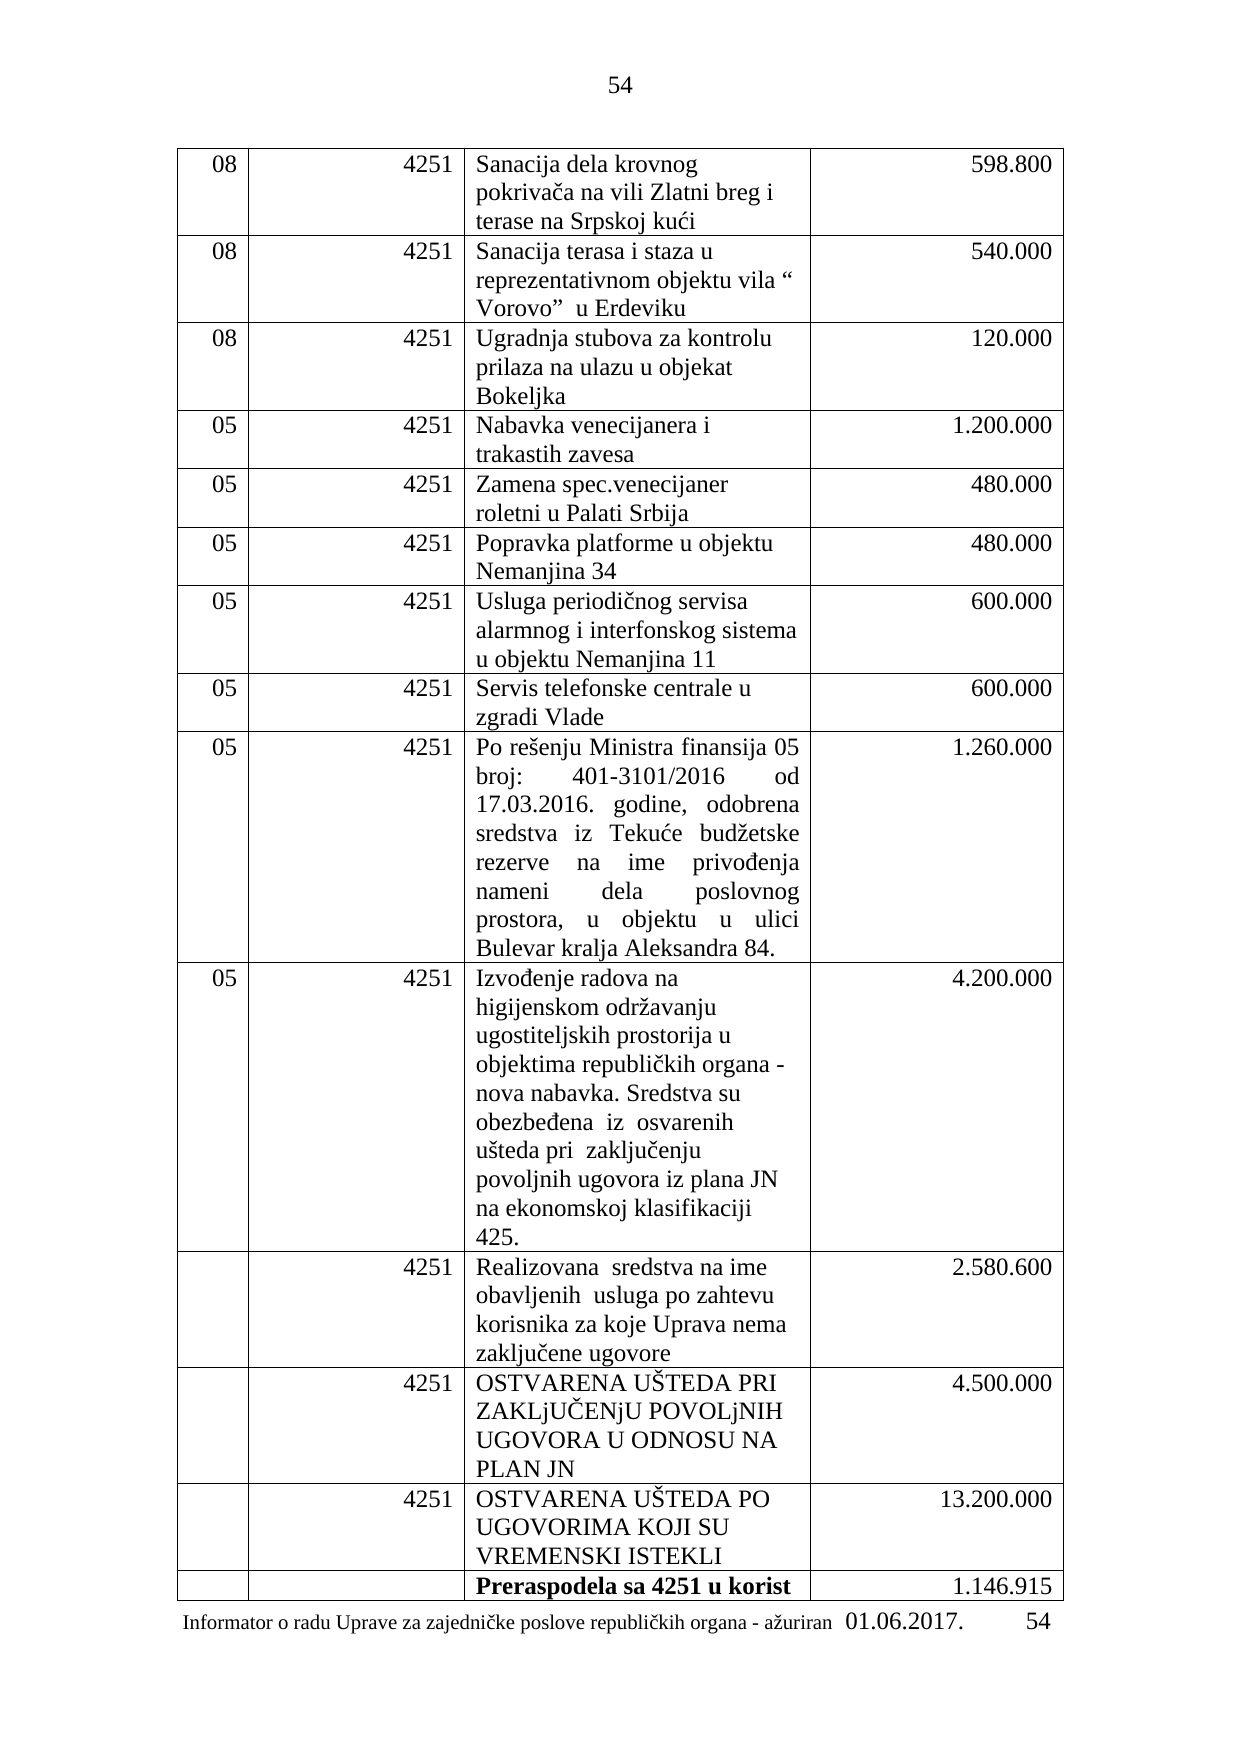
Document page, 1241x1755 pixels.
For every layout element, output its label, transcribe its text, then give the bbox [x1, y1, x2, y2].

table_cell 4251 [249, 236, 464, 322]
table_cell 05 [178, 586, 248, 672]
table_cell 08 [178, 323, 248, 409]
table_cell 4251 [249, 528, 464, 585]
table_cell 4251 [249, 963, 464, 1251]
table_cell OSTVARENA UŠTEDA PRI ZAKLjUČENјU POVOLjNIH UGOVORA U ODNOSU NA PLAN JN [465, 1368, 810, 1483]
table_cell Sanacija dela krovnog pokrivača na vili Zlatni breg i terase na Srpskoj kući [465, 149, 810, 235]
table_cell Izvođenje radova na higijenskom održavanju ugostitelјskih prostorija u objektima republičkih organa - nova nabavka. Sredstva su obezbeđena iz osvarenih ušteda pri zaklјučenju povolјnih ugovora iz plana JN na ekonomskoj klasifikaciji 425. [465, 963, 810, 1251]
table_cell Servis telefonske centrale u zgradi Vlade [465, 674, 810, 731]
table_cell 600.000 [811, 586, 1063, 672]
table_cell 480.000 [811, 528, 1063, 585]
table_cell [178, 1368, 248, 1483]
table_cell Preraspodela sa 4251 u korist [465, 1571, 810, 1600]
table_cell [249, 1571, 464, 1600]
table_cell [178, 1571, 248, 1600]
table_cell OSTVARENA UŠTEDA PO UGOVORIMA KOJI SU VREMENSKI ISTEKLI [465, 1484, 810, 1570]
table_cell 1.146.915 [811, 1571, 1063, 1600]
table_cell 05 [178, 411, 248, 468]
table_cell 480.000 [811, 469, 1063, 527]
table_cell Po rešenju Ministra finansija 05 broj: 401-3101/2016 od 17.03.2016. godine, odobrena sredstva iz Tekuće budžetske rezerve na ime privođenja nameni dela poslovnog prostora, u objektu u ulici Bulevar kralјa Aleksandra 84. [465, 732, 810, 962]
table_cell Zamena spec.venecijaner roletni u Palati Srbija [465, 469, 810, 527]
table_cell 4251 [249, 411, 464, 468]
table_cell [178, 1252, 248, 1367]
table_cell 540.000 [811, 236, 1063, 322]
table_cell Realizovana sredstva na ime obavlјenih usluga po zahtevu korisnika za koje Uprava nema zaklјučene ugovore [465, 1252, 810, 1367]
table_cell 08 [178, 236, 248, 322]
table_cell 05 [178, 732, 248, 962]
table_cell Nabavka venecijanera i trakastih zavesa [465, 411, 810, 468]
table_cell 4.500.000 [811, 1368, 1063, 1483]
table_cell 4251 [249, 674, 464, 731]
table_cell 4251 [249, 149, 464, 235]
table_cell 4.200.000 [811, 963, 1063, 1251]
table_cell 4251 [249, 323, 464, 409]
table_cell 1.200.000 [811, 411, 1063, 468]
table_cell Usluga periodičnog servisa alarmnog i interfonskog sistema u objektu Nemanjina 11 [465, 586, 810, 672]
table_cell 1.260.000 [811, 732, 1063, 962]
table_cell 2.580.600 [811, 1252, 1063, 1367]
table_cell 13.200.000 [811, 1484, 1063, 1570]
table_cell 05 [178, 528, 248, 585]
table_cell 120.000 [811, 323, 1063, 409]
table_cell 600.000 [811, 674, 1063, 731]
table_cell 08 [178, 149, 248, 235]
table_cell 4251 [249, 732, 464, 962]
table_cell 05 [178, 469, 248, 527]
table_cell 4251 [249, 1252, 464, 1367]
table_cell 598.800 [811, 149, 1063, 235]
table_cell Ugradnja stubova za kontrolu prilaza na ulazu u objekat Bokelјka [465, 323, 810, 409]
table_cell 4251 [249, 586, 464, 672]
table_cell Popravka platforme u objektu Nemanjina 34 [465, 528, 810, 585]
table_cell Sanacija terasa i staza u reprezentativnom objektu vila “ Vorovo” u Erdeviku [465, 236, 810, 322]
table_cell [178, 1484, 248, 1570]
table_cell 4251 [249, 1484, 464, 1570]
table_cell 4251 [249, 1368, 464, 1483]
table_cell 4251 [249, 469, 464, 527]
table_cell 05 [178, 963, 248, 1251]
table_cell 05 [178, 674, 248, 731]
